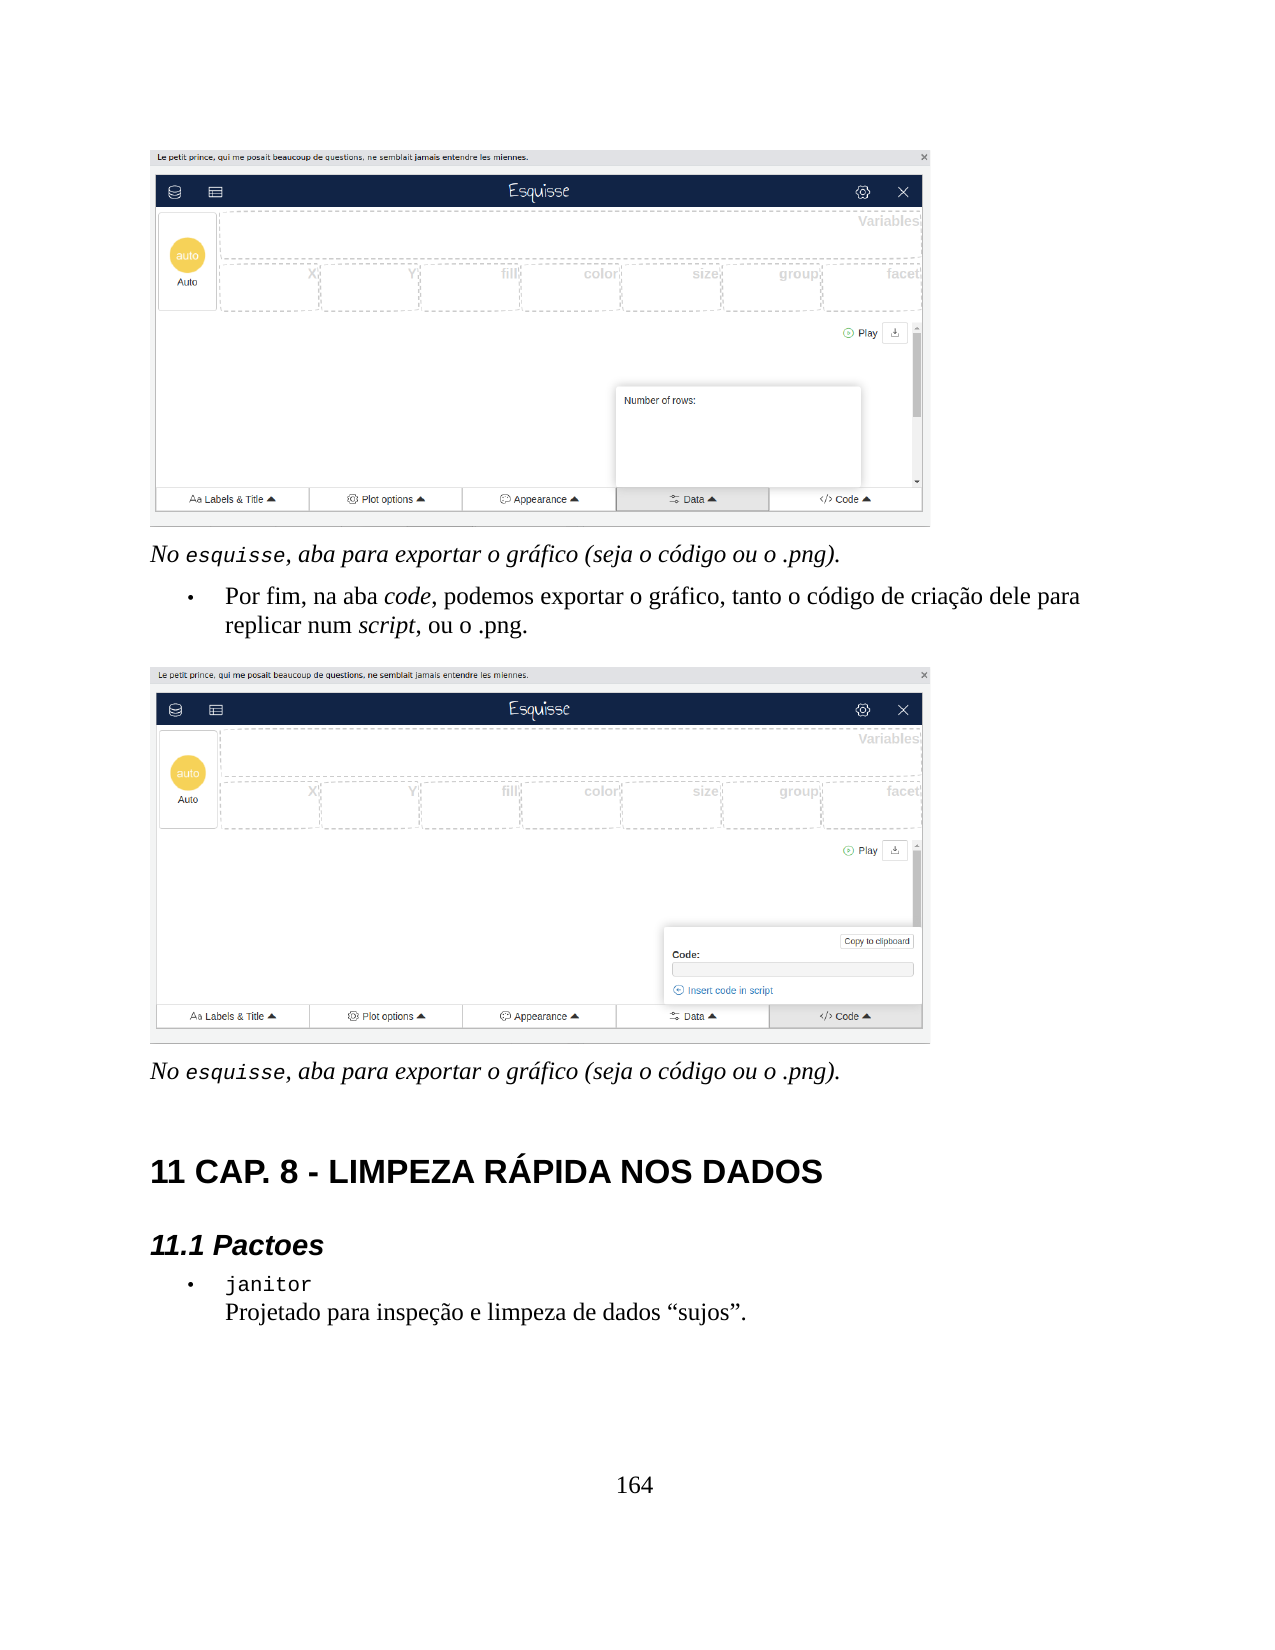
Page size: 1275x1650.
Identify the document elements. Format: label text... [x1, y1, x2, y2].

subtitle 11.1 Pactoes [150, 1228, 1125, 1261]
text No esquisse, aba para exportar o gráfico (seja o código ou o .png). [150, 1056, 1125, 1085]
picture [150, 667, 930, 1044]
list janitor Projetado para inspeção e limpeza de dados “sujos”. [187, 1274, 1125, 1355]
list Por fim, na aba code, podemos exportar o gráfico, tanto o código de criação dele para replicar num script, ou o .png. [187, 581, 1125, 667]
subtitle 11 CAP. 8 - LIMPEZA RÁPIDA NOS DADOS [150, 1152, 1125, 1190]
picture [150, 150, 930, 527]
text No esquisse, aba para exportar o gráfico (seja o código ou o .png). [150, 539, 1125, 568]
